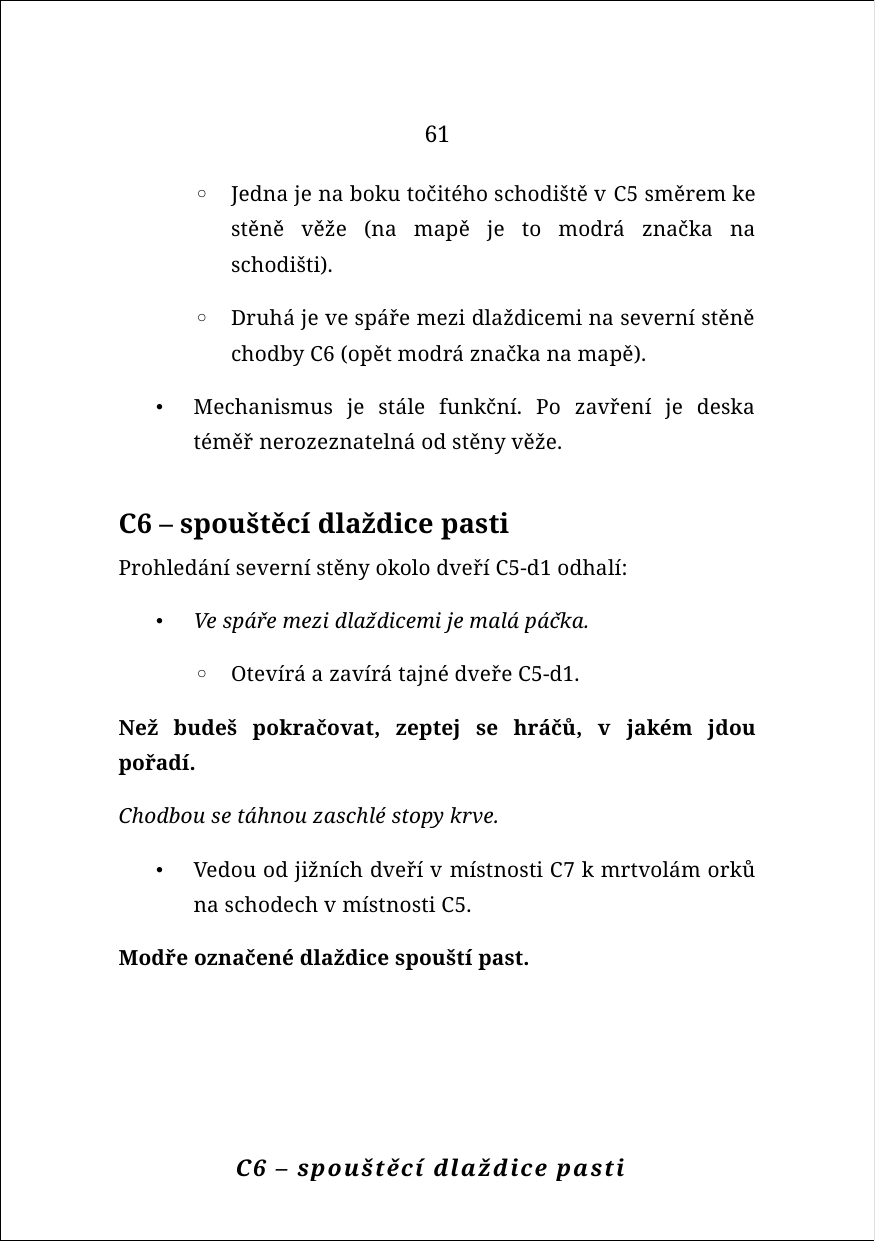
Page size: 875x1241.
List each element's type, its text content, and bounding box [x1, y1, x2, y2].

subtitle C6 – spouštěcí dlaždice pasti [118, 504, 756, 541]
text Než budeš pokračovat, zeptej se hráčů, v⁠ jakém jdou pořadí. [118, 713, 756, 777]
list Otevírá a⁠ zavírá tajné dveře C5-d1. [193, 659, 756, 688]
list Jedna je na boku točitého schodiště v⁠ C5 směrem ke stěně věže (na mapě je to modrá značka na schodišti). [193, 179, 756, 278]
text Modře označené dlaždice spouští past. [118, 943, 756, 972]
text Chodbou se táhnou zaschlé stopy krve. [118, 801, 756, 830]
list Ve spáře mezi dlaždicemi je malá páčka. [156, 606, 756, 635]
text Prohledání severní stěny okolo dveří C5-d1 odhalí: [118, 553, 756, 581]
list Vedou od jižních dveří v⁠ místnosti C7 k⁠ mrtvolám orků na schodech v⁠ místnosti C5. [156, 855, 756, 919]
list Druhá je ve spáře mezi dlaždicemi na severní stěně chodby C6 (opět modrá značka na mapě). [193, 303, 756, 367]
list Mechanismus je stále funkční. Po zavření je deska téměř nerozeznatelná od stěny věže. [156, 392, 756, 456]
